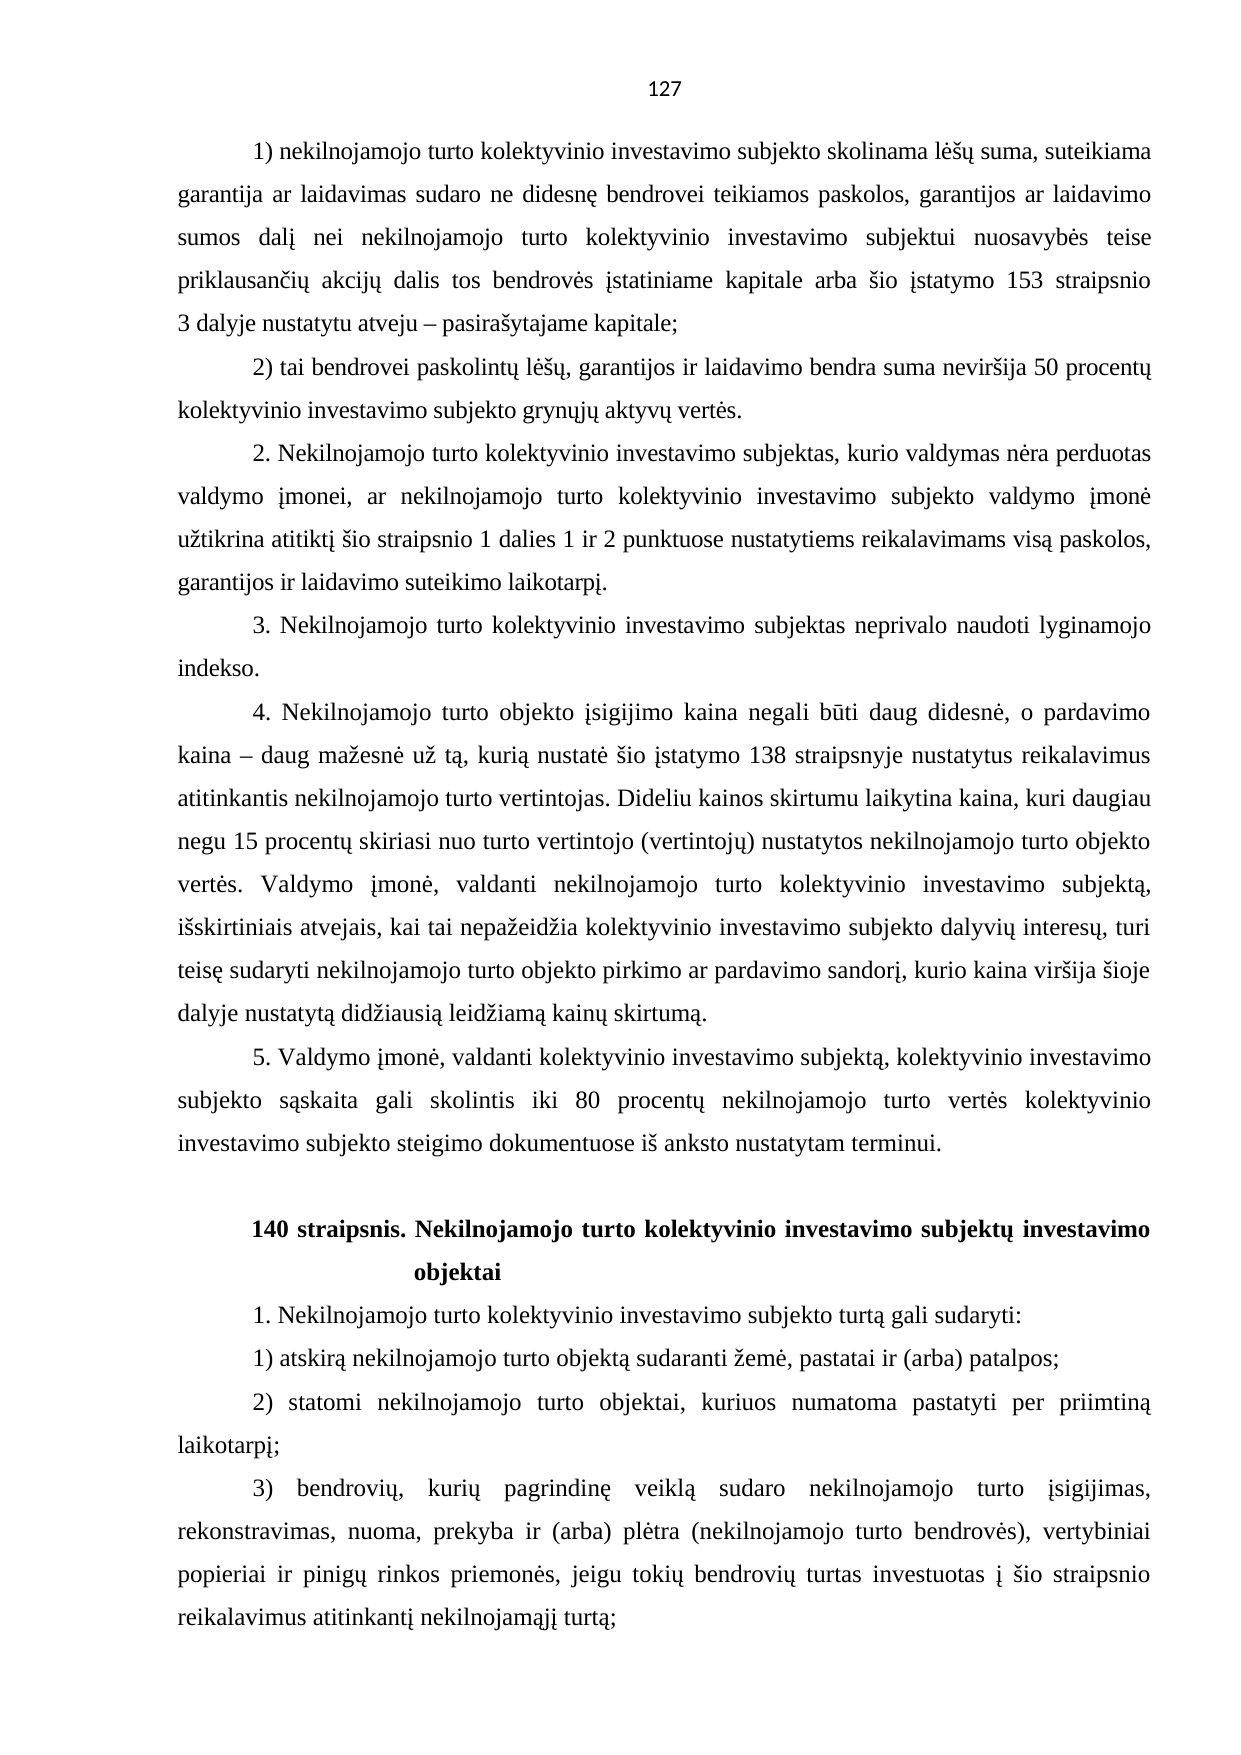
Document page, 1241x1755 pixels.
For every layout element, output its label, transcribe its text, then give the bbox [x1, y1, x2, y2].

text 4. Nekilnojamojo turto objekto įsigijimo kaina negali būti daug didesnė, o pardavimo kaina – daug mažesnė už tą, kurią nustatė šio įstatymo 138 straipsnyje nustatytus reikalavimus atitinkantis nekilnojamojo turto vertintojas. Dideliu kainos skirtumu laikytina kaina, kuri daugiau negu 15 procentų skiriasi nuo turto vertintojo (vertintojų) nustatytos nekilnojamojo turto objekto vertės. Valdymo įmonė, valdanti nekilnojamojo turto kolektyvinio investavimo subjektą, išskirtiniais atvejais, kai tai nepažeidžia kolektyvinio investavimo subjekto dalyvių interesų, turi teisę sudaryti nekilnojamojo turto objekto pirkimo ar pardavimo sandorį, kurio kaina viršija šioje dalyje nustatytą didžiausią leidžiamą kainų skirtumą. [177, 697, 1152, 1027]
text 1) atskirą nekilnojamojo turto objektą sudaranti žemė, pastatai ir (arba) patalpos; [177, 1343, 1152, 1372]
text 3. Nekilnojamojo turto kolektyvinio investavimo subjektas neprivalo naudoti lyginamojo indekso. [177, 610, 1152, 682]
text 1) nekilnojamojo turto kolektyvinio investavimo subjekto skolinama lėšų suma, suteikiama garantija ar laidavimas sudaro ne didesnę bendrovei teikiamos paskolos, garantijos ar laidavimo sumos dalį nei nekilnojamojo turto kolektyvinio investavimo subjektui nuosavybės teise priklausančių akcijų dalis tos bendrovės įstatiniame kapitale arba šio įstatymo 153 straipsnio 3 dalyje nustatytu atveju – pasirašytajame kapitale; [177, 136, 1152, 337]
text 2) tai bendrovei paskolintų lėšų, garantijos ir laidavimo bendra suma neviršija 50 procentų kolektyvinio investavimo subjekto grynųjų aktyvų vertės. [177, 352, 1152, 423]
text 2. Nekilnojamojo turto kolektyvinio investavimo subjektas, kurio valdymas nėra perduotas valdymo įmonei, ar nekilnojamojo turto kolektyvinio investavimo subjekto valdymo įmonė užtikrina atitiktį šio straipsnio 1 dalies 1 ir 2 punktuose nustatytiems reikalavimams visą paskolos, garantijos ir laidavimo suteikimo laikotarpį. [177, 438, 1152, 596]
text 5. Valdymo įmonė, valdanti kolektyvinio investavimo subjektą, kolektyvinio investavimo subjekto sąskaita gali skolintis iki 80 procentų nekilnojamojo turto vertės kolektyvinio investavimo subjekto steigimo dokumentuose iš anksto nustatytam terminui. [177, 1042, 1152, 1157]
text 1. Nekilnojamojo turto kolektyvinio investavimo subjekto turtą gali sudaryti: [177, 1300, 1152, 1329]
text 140 straipsnis. Nekilnojamojo turto kolektyvinio investavimo subjektų investavimo objektai [251, 1214, 1152, 1286]
text 2) statomi nekilnojamojo turto objektai, kuriuos numatoma pastatyti per priimtiną laikotarpį; [177, 1387, 1152, 1458]
text 3) bendrovių, kurių pagrindinę veiklą sudaro nekilnojamojo turto įsigijimas, rekonstravimas, nuoma, prekyba ir (arba) plėtra (nekilnojamojo turto bendrovės), vertybiniai popieriai ir pinigų rinkos priemonės, jeigu tokių bendrovių turtas investuotas į šio straipsnio reikalavimus atitinkantį nekilnojamąjį turtą; [177, 1473, 1152, 1631]
